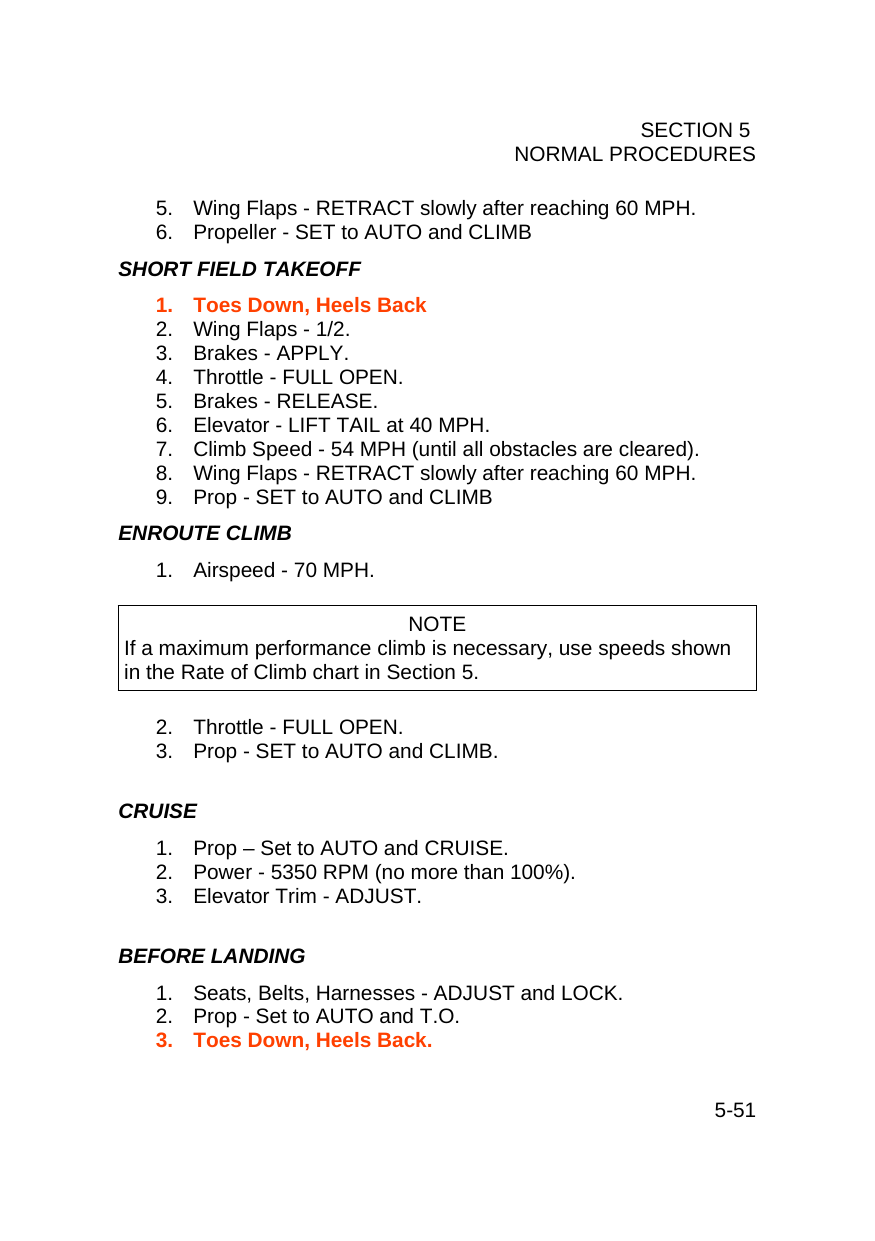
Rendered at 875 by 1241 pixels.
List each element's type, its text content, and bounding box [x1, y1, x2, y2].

subtitle SHORT FIELD TAKEOFF [118, 256, 756, 280]
list Elevator - LIFT TAIL at 40 MPH. [156, 413, 756, 437]
list Propeller - SET to AUTO and CLIMB [156, 220, 756, 244]
list Wing Flaps - RETRACT slowly after reaching 60 MPH. [156, 461, 756, 484]
list Brakes - APPLY. [156, 341, 756, 365]
list Elevator Trim - ADJUST. [156, 883, 756, 907]
list Seats, Belts, Harnesses - ADJUST and LOCK. [156, 980, 756, 1004]
subtitle BEFORE LANDING [118, 944, 756, 968]
list Toes Down, Heels Back. [156, 1028, 756, 1052]
list Power - 5350 RPM (no more than 100%). [156, 859, 756, 883]
list Brakes - RELEASE. [156, 389, 756, 413]
list Wing Flaps - RETRACT slowly after reaching 60 MPH. [156, 196, 756, 220]
list Prop - SET to AUTO and CLIMB [156, 484, 756, 508]
list Climb Speed - 54 MPH (until all obstacles are cleared). [156, 437, 756, 461]
list Throttle - FULL OPEN. [156, 715, 756, 739]
table_header NOTE If a maximum performance climb is necessary, use speeds shown in the Rate of Climb chart in Section 5. [119, 606, 756, 690]
list Prop - Set to AUTO and T.O. [156, 1004, 756, 1028]
list Prop - SET to AUTO and CLIMB. [156, 739, 756, 763]
subtitle CRUISE [118, 799, 756, 823]
list Wing Flaps - 1/2. [156, 317, 756, 341]
subtitle ENROUTE CLIMB [118, 521, 756, 545]
list Prop – Set to AUTO and CRUISE. [156, 836, 756, 859]
list Toes Down, Heels Back [156, 293, 756, 317]
list Throttle - FULL OPEN. [156, 365, 756, 389]
list Airspeed - 70 MPH. [156, 557, 756, 581]
